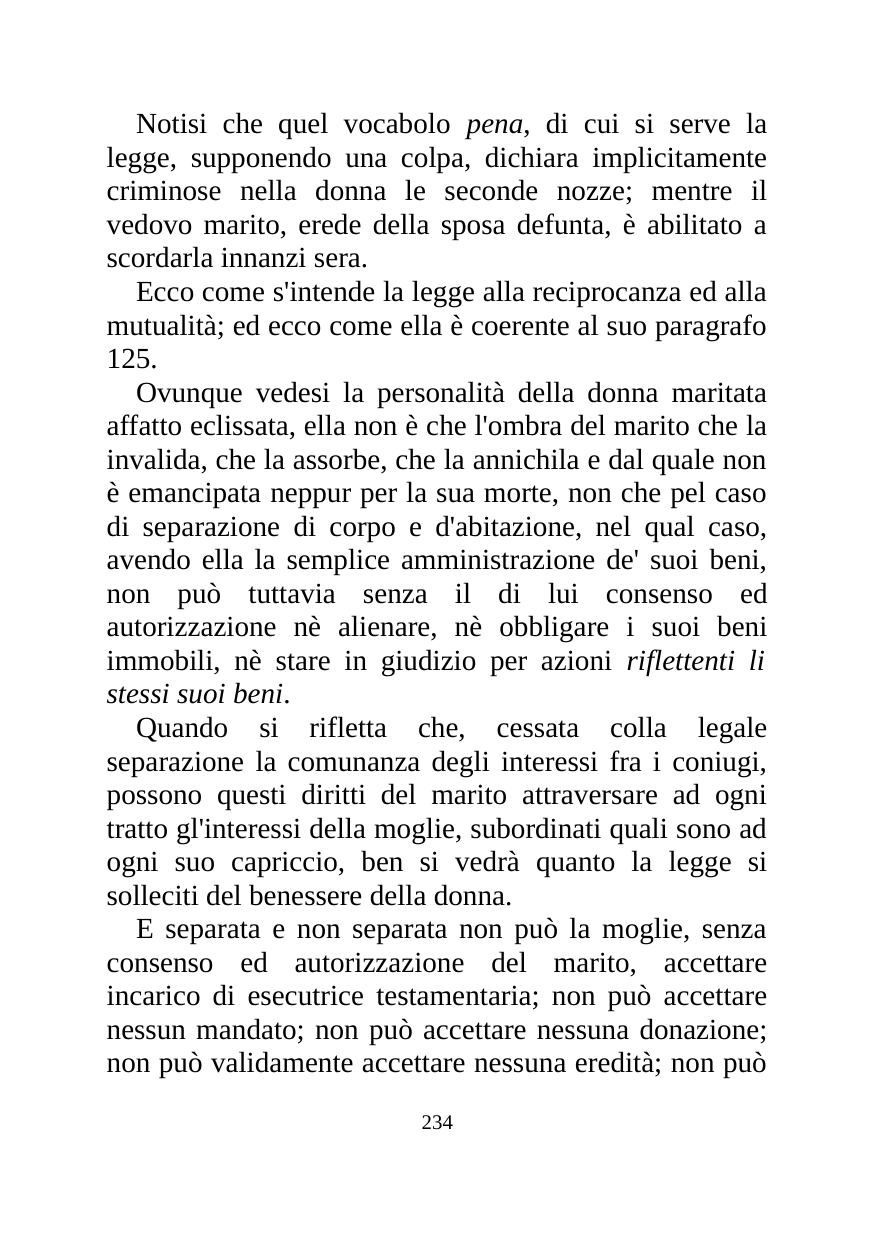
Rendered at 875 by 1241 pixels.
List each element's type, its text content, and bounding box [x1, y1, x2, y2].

text Quando si rifletta che, cessata colla legale separazione la comunanza degli interessi fra i coniugi, possono questi diritti del marito attraversare ad ogni tratto gl'interessi della moglie, subordinati quali sono ad ogni suo capriccio, ben si vedrà quanto la legge si solleciti del benessere della donna. [106, 710, 768, 911]
text Notisi che quel vocabolo pena, di cui si serve la legge, supponendo una colpa, dichiara implicitamente criminose nella donna le seconde nozze; mentre il vedovo marito, erede della sposa defunta, è abilitato a scordarla innanzi sera. [106, 106, 768, 274]
text E separata e non separata non può la moglie, senza consenso ed autorizzazione del marito, accettare incarico di esecutrice testamentaria; non può accettare nessun mandato; non può accettare nessuna donazione; non può validamente accettare nessuna eredità; non può [106, 911, 768, 1079]
text Ecco come s'intende la legge alla reciprocanza ed alla mutualità; ed ecco come ella è coerente al suo paragrafo 125. [106, 274, 768, 375]
text Ovunque vedesi la personalità della donna maritata affatto eclissata, ella non è che l'ombra del marito che la invalida, che la assorbe, che la annichila e dal quale non è emancipata neppur per la sua morte, non che pel caso di separazione di corpo e d'abitazione, nel qual caso, avendo ella la semplice amministrazione de' suoi beni, non può tuttavia senza il di lui consenso ed autorizzazione nè alienare, nè obbligare i suoi beni immobili, nè stare in giudizio per azioni riflettenti li stessi suoi beni. [106, 375, 768, 710]
